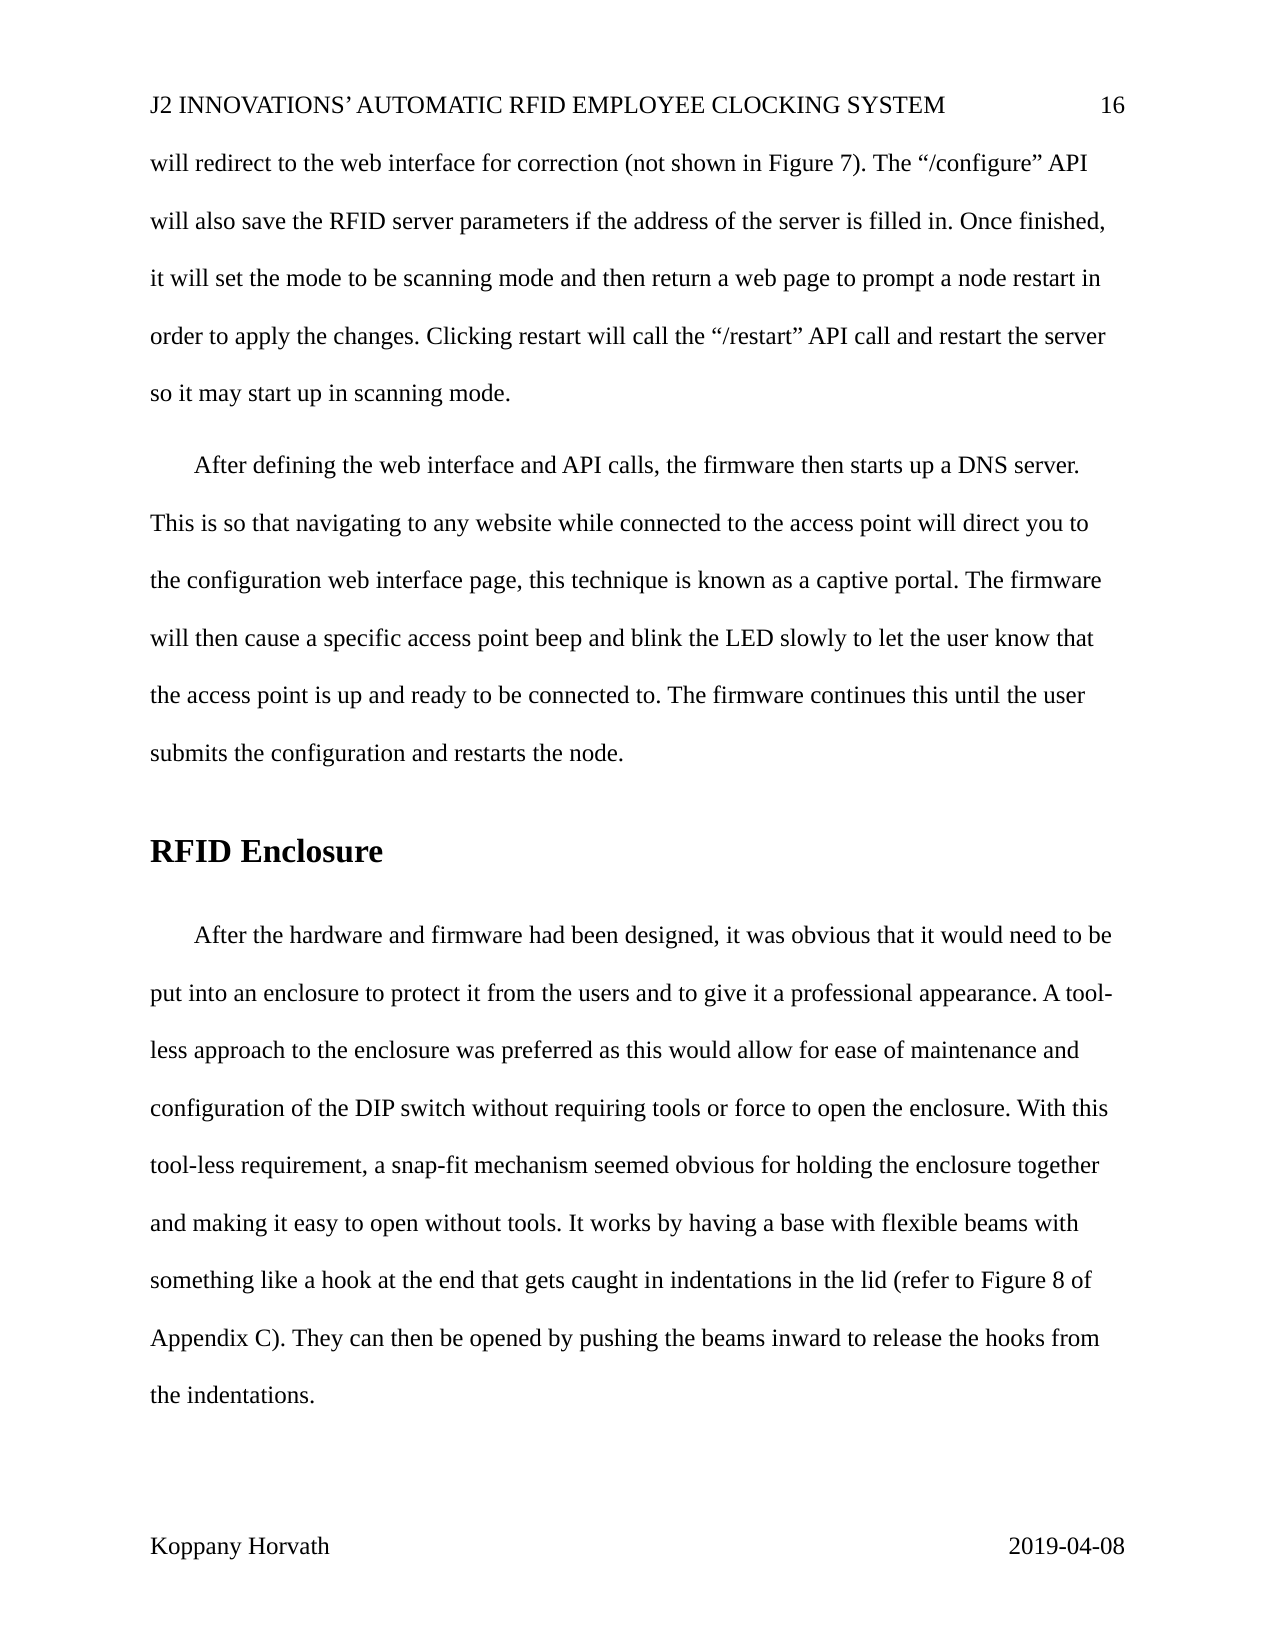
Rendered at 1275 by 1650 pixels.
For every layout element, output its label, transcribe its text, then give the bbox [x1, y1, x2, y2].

subtitle RFID Enclosure [150, 831, 1125, 869]
text will redirect to the web interface for correction (not shown in Figure 7). The “/configure” API will also save the RFID server parameters if the address of the server is filled in. Once finished, it will set the mode to be scanning mode and then return a web page to prompt a node restart in order to apply the changes. Clicking restart will call the “/restart” API call and restart the server so it may start up in scanning mode. [150, 148, 1125, 407]
text After defining the web interface and API calls, the firmware then starts up a DNS server. This is so that navigating to any website while connected to the access point will direct you to the configuration web interface page, this technique is known as a captive portal. The firmware will then cause a specific access point beep and blink the LED slowly to let the user know that the access point is up and ready to be connected to. The firmware continues this until the user submits the configuration and restarts the node. [150, 450, 1125, 767]
text After the hardware and firmware had been designed, it was obvious that it would need to be put into an enclosure to protect it from the users and to give it a professional appearance. A tool-less approach to the enclosure was preferred as this would allow for ease of maintenance and configuration of the DIP switch without requiring tools or force to open the enclosure. With this tool-less requirement, a snap-fit mechanism seemed obvious for holding the enclosure together and making it easy to open without tools. It works by having a base with flexible beams with something like a hook at the end that gets caught in indentations in the lid (refer to Figure 8 of Appendix C). They can then be opened by pushing the beams inward to release the hooks from the indentations. [150, 921, 1125, 1409]
